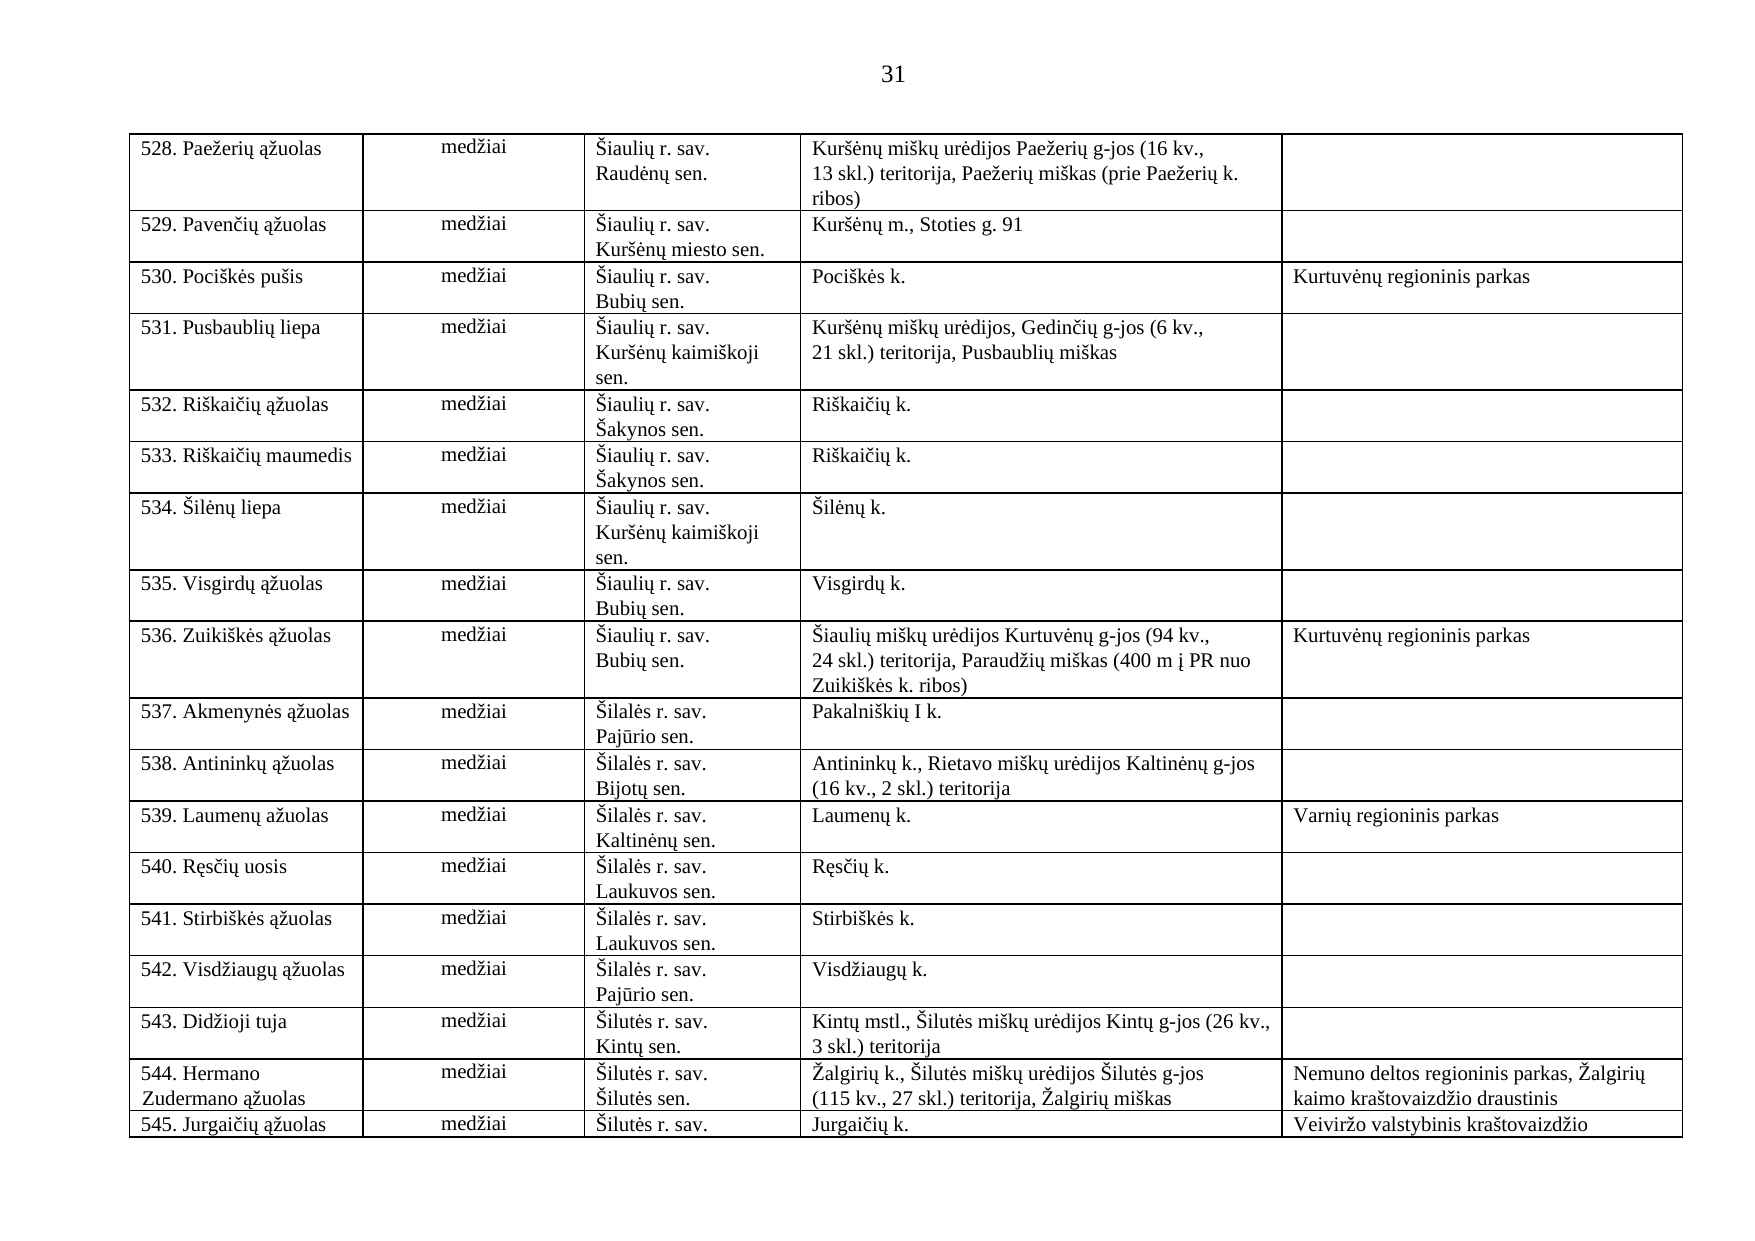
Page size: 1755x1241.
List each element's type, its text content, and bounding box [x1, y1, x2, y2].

table_cell Šilutės r. sav. [585, 1111, 800, 1136]
table_cell Šilalės r. sav. Pajūrio sen. [585, 699, 800, 748]
table_cell [1283, 853, 1682, 903]
table_cell medžiai [364, 750, 584, 800]
table_cell Šilalės r. sav. Bijotų sen. [585, 750, 800, 800]
table_cell Šiaulių r. sav. Bubių sen. [585, 263, 800, 313]
table_cell Šiaulių r. sav. Šakynos sen. [585, 391, 800, 441]
table_cell 530. Pociškės pušis [130, 263, 362, 313]
table_cell Šiaulių r. sav. Kuršėnų kaimiškoji sen. [585, 494, 800, 569]
table_cell [1283, 494, 1682, 569]
table_cell Šilalės r. sav. Laukuvos sen. [585, 853, 800, 903]
table_cell Šilalės r. sav. Kaltinėnų sen. [585, 802, 800, 852]
table_cell medžiai [364, 622, 584, 697]
table_cell Šilalės r. sav. Laukuvos sen. [585, 905, 800, 955]
table_cell 536. Zuikiškės ąžuolas [130, 622, 362, 697]
table_cell Šiaulių r. sav. Šakynos sen. [585, 442, 800, 492]
table_cell Šilutės r. sav. Kintų sen. [585, 1008, 800, 1058]
table_cell [1283, 905, 1682, 955]
table_cell [1283, 314, 1682, 389]
table_cell 533. Riškaičių maumedis [130, 442, 362, 492]
table_cell [1283, 750, 1682, 800]
table_cell Veiviržo valstybinis kraštovaizdžio [1283, 1111, 1682, 1136]
table_cell Visdžiaugų k. [801, 956, 1281, 1006]
table_cell medžiai [364, 211, 584, 261]
table_cell Šiaulių r. sav. Kuršėnų kaimiškoji sen. [585, 314, 800, 389]
table_cell medžiai [364, 699, 584, 748]
table_cell Pociškės k. [801, 263, 1281, 313]
table_cell 543. Didžioji tuja [130, 1008, 362, 1058]
table_cell medžiai [364, 1008, 584, 1058]
table_cell medžiai [364, 956, 584, 1006]
table_cell 541. Stirbiškės ąžuolas [130, 905, 362, 955]
table_cell Ręsčių k. [801, 853, 1281, 903]
table_cell Kuršėnų m., Stoties g. 91 [801, 211, 1281, 261]
table_cell [1283, 1008, 1682, 1058]
table_cell 538. Antininkų ąžuolas [130, 750, 362, 800]
table_cell medžiai [364, 1111, 584, 1136]
table_cell [1283, 211, 1682, 261]
table_cell 539. Laumenų ažuolas [130, 802, 362, 852]
table_cell Laumenų k. [801, 802, 1281, 852]
table_cell [1283, 956, 1682, 1006]
table_cell Šilėnų k. [801, 494, 1281, 569]
table_cell medžiai [364, 494, 584, 569]
table_cell medžiai [364, 853, 584, 903]
table_cell medžiai [364, 135, 584, 209]
table_cell Šiaulių miškų urėdijos Kurtuvėnų g-jos (94 kv., 24 skl.) teritorija, Paraudžių miškas (400 m į PR nuo Zuikiškės k. ribos) [801, 622, 1281, 697]
table_cell Kurtuvėnų regioninis parkas [1283, 622, 1682, 697]
table_cell Jurgaičių k. [801, 1111, 1281, 1136]
table_cell medžiai [364, 314, 584, 389]
table_cell medžiai [364, 442, 584, 492]
table_cell 531. Pusbaublių liepa [130, 314, 362, 389]
table_cell [1283, 391, 1682, 441]
table_cell Nemuno deltos regioninis parkas, Žalgirių kaimo kraštovaizdžio draustinis [1283, 1060, 1682, 1109]
table_cell Šiaulių r. sav. Bubių sen. [585, 622, 800, 697]
table_cell [1283, 699, 1682, 748]
table_cell Šiaulių r. sav. Raudėnų sen. [585, 135, 800, 209]
table_cell Šiaulių r. sav. Kuršėnų miesto sen. [585, 211, 800, 261]
table_cell Pakalniškių I k. [801, 699, 1281, 748]
table_cell Riškaičių k. [801, 442, 1281, 492]
table_cell 528. Paežerių ąžuolas [130, 135, 362, 209]
table_cell Kuršėnų miškų urėdijos, Gedinčių g-jos (6 kv., 21 skl.) teritorija, Pusbaublių miškas [801, 314, 1281, 389]
table_cell Šilalės r. sav. Pajūrio sen. [585, 956, 800, 1006]
table_cell Visgirdų k. [801, 571, 1281, 620]
table_cell Antininkų k., Rietavo miškų urėdijos Kaltinėnų g-jos (16 kv., 2 skl.) teritorija [801, 750, 1281, 800]
table_cell Riškaičių k. [801, 391, 1281, 441]
table_cell 534. Šilėnų liepa [130, 494, 362, 569]
table_cell Kuršėnų miškų urėdijos Paežerių g-jos (16 kv., 13 skl.) teritorija, Paežerių miškas (prie Paežerių k. ribos) [801, 135, 1281, 209]
table_cell 542. Visdžiaugų ąžuolas [130, 956, 362, 1006]
table_cell Šiaulių r. sav. Bubių sen. [585, 571, 800, 620]
table_cell 537. Akmenynės ąžuolas [130, 699, 362, 748]
table_cell Varnių regioninis parkas [1283, 802, 1682, 852]
table_cell medžiai [364, 802, 584, 852]
table_cell 529. Pavenčių ąžuolas [130, 211, 362, 261]
table_cell 532. Riškaičių ąžuolas [130, 391, 362, 441]
table_cell 540. Ręsčių uosis [130, 853, 362, 903]
table_cell Kintų mstl., Šilutės miškų urėdijos Kintų g-jos (26 kv., 3 skl.) teritorija [801, 1008, 1281, 1058]
table_cell Šilutės r. sav. Šilutės sen. [585, 1060, 800, 1109]
table_cell Stirbiškės k. [801, 905, 1281, 955]
table_cell [1283, 442, 1682, 492]
table_cell medžiai [364, 391, 584, 441]
table_cell 535. Visgirdų ąžuolas [130, 571, 362, 620]
table_cell medžiai [364, 263, 584, 313]
table_cell [1283, 571, 1682, 620]
table_cell Žalgirių k., Šilutės miškų urėdijos Šilutės g-jos (115 kv., 27 skl.) teritorija, Žalgirių miškas [801, 1060, 1281, 1109]
table_cell 545. Jurgaičių ąžuolas [130, 1111, 362, 1136]
table_cell Kurtuvėnų regioninis parkas [1283, 263, 1682, 313]
table_cell [1283, 135, 1682, 209]
table_cell medžiai [364, 571, 584, 620]
table_cell medžiai [364, 1060, 584, 1109]
table_cell medžiai [364, 905, 584, 955]
table_cell 544. Hermano Zudermano ąžuolas [130, 1060, 362, 1109]
